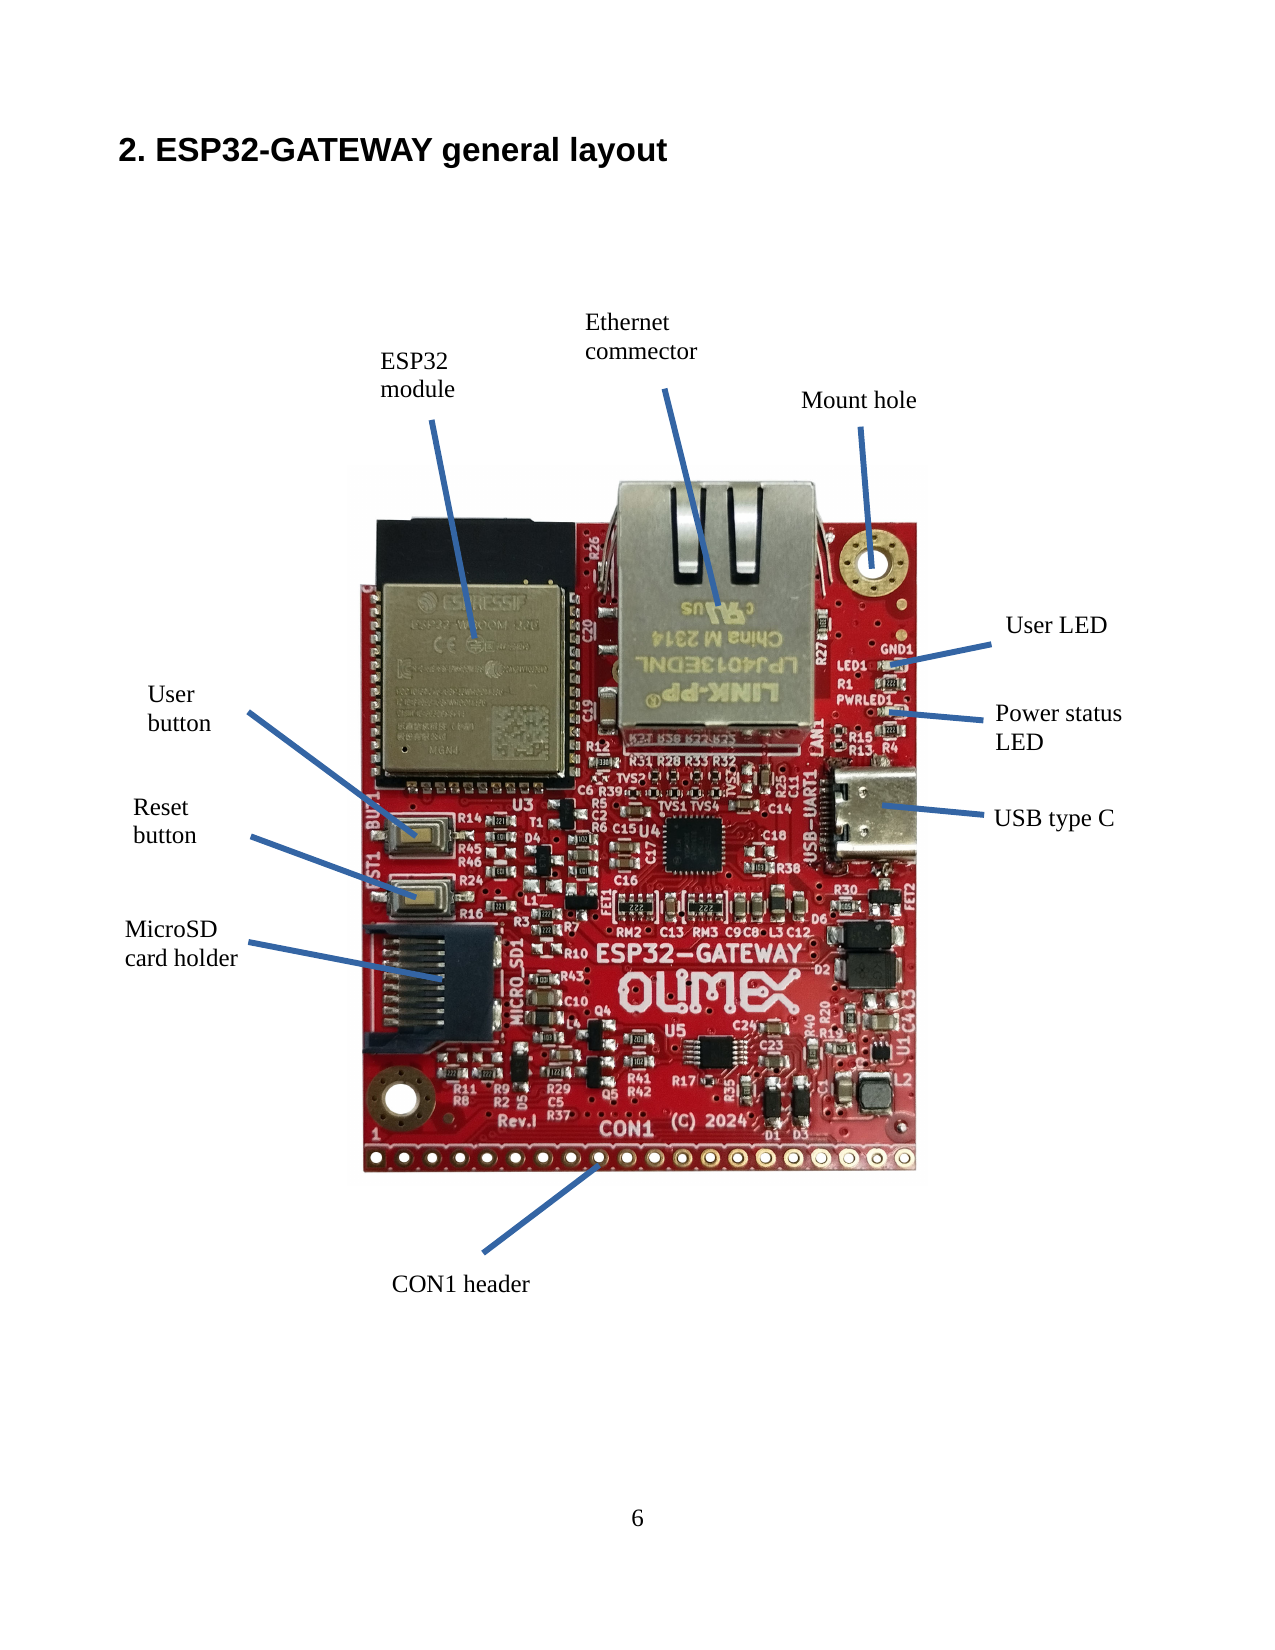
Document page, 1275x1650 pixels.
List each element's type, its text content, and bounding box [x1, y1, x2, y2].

picture [346, 465, 929, 1186]
subtitle 2. ESP32-GATEWAY general layout [118, 130, 1157, 168]
